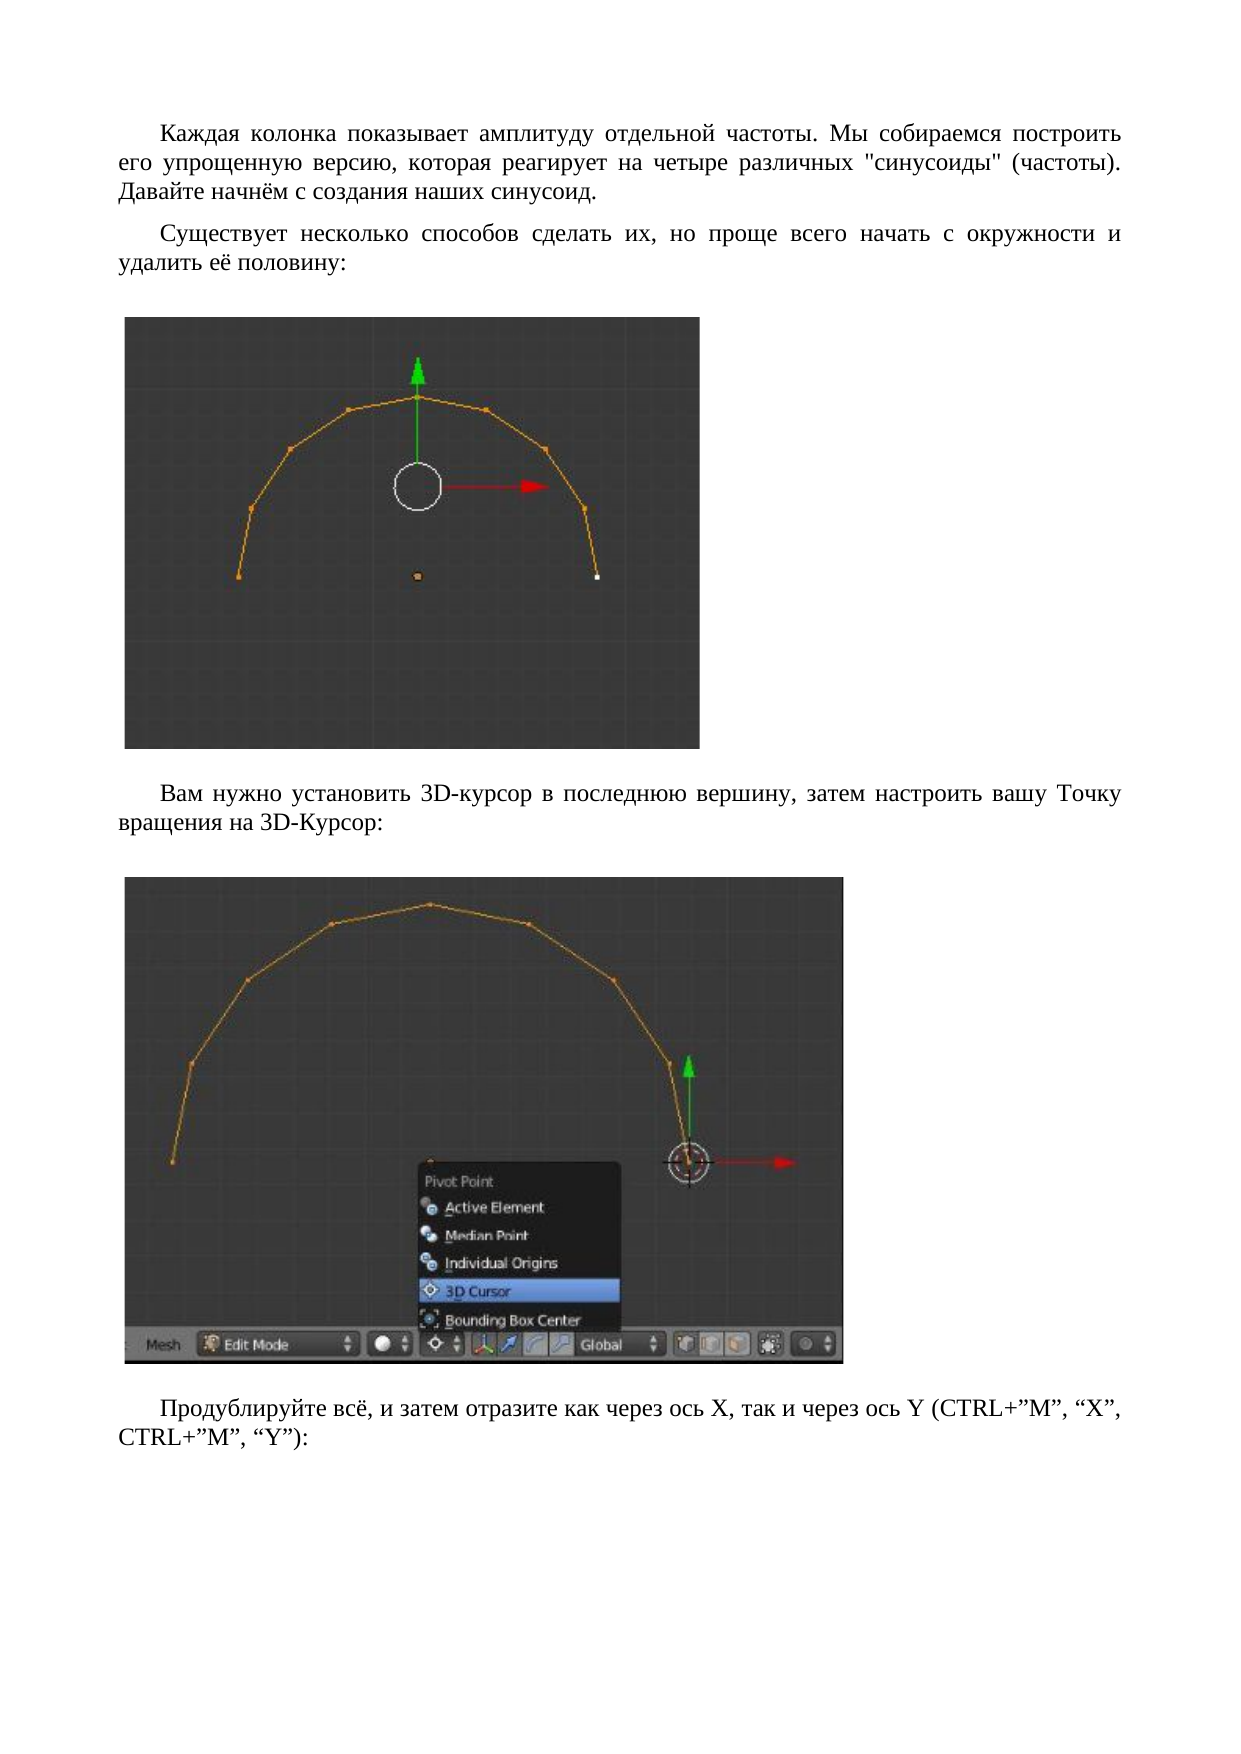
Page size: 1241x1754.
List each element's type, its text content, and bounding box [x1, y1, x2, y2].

text Существует несколько способов сделать их, но проще всего начать с окружности и удалить её половину: [118, 218, 1122, 276]
text Вам нужно установить 3D-курсор в последнюю вершину, затем настроить вашу Точку вращения на 3D-Курсор: [118, 778, 1122, 836]
text Каждая колонка показывает амплитуду отдельной частоты. Мы собираемся построить его упрощенную версию, которая реагирует на четыре различных "синусоиды" (частоты). Давайте начнём с создания наших синусоид. [118, 118, 1122, 205]
picture [124, 877, 844, 1364]
text Продублируйте всё, и затем отразите как через ось X, так и через ось Y (CTRL+”M”, “X”, CTRL+”M”, “Y”): [118, 1392, 1122, 1451]
picture [124, 317, 700, 749]
